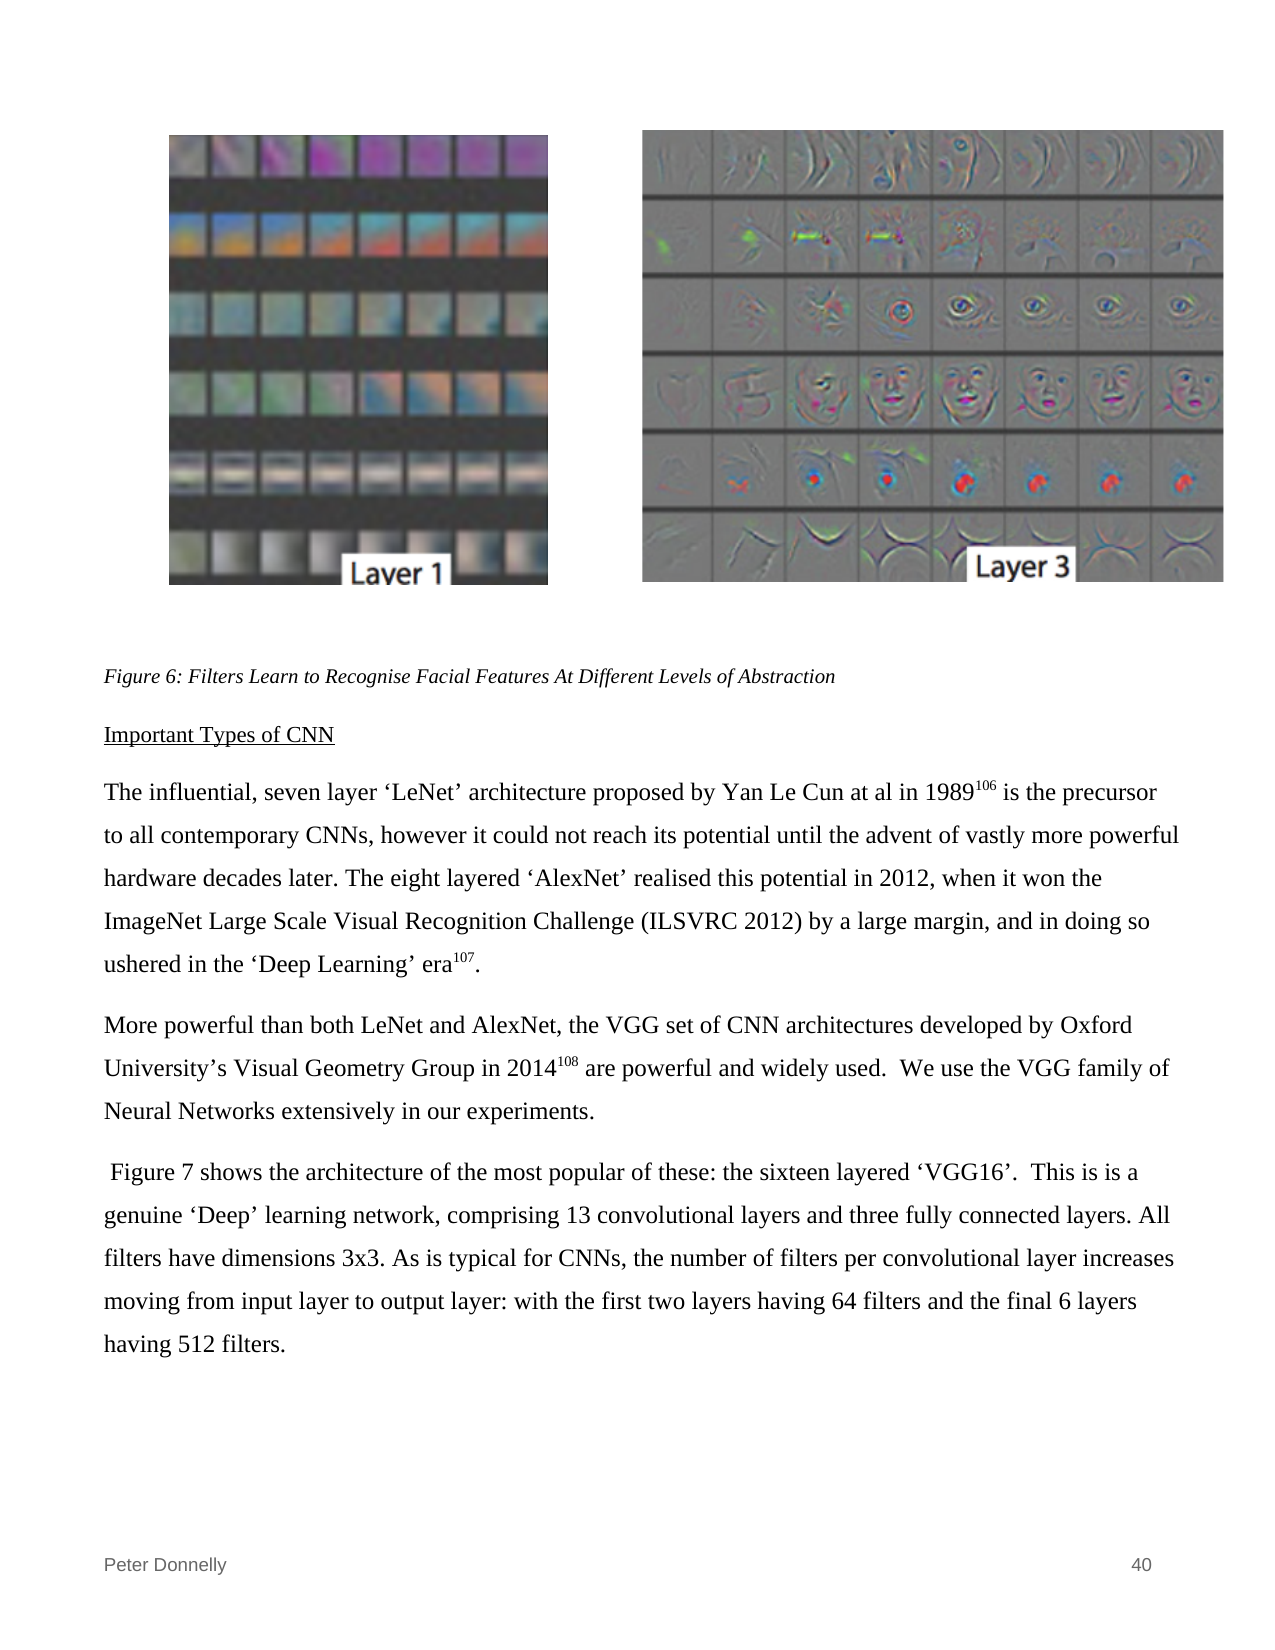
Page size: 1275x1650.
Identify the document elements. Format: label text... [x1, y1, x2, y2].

subtitle Important Types of CNN [86, 721, 1181, 747]
text Figure 6: Filters Learn to Recognise Facial Features At Different Levels of Abstraction [103, 663, 1181, 688]
table_header [104, 120, 642, 651]
text Figure 7 shows the architecture of the most popular of these: the sixteen layered ‘VGG16’. This is is a genuine ‘Deep’ learning network, comprising 13 convolutional layers and three fully connected layers. All filters have dimensions 3x3. As is typical for CNNs, the number of filters per convolutional layer increases moving from input layer to output layer: with the first two layers having 64 filters and the final 6 layers having 512 filters. [103, 1157, 1181, 1358]
picture [642, 130, 1225, 582]
picture [169, 135, 548, 585]
table_header [642, 582, 1182, 651]
table_header [642, 120, 1182, 130]
text More powerful than both LeNet and AlexNet, the VGG set of CNN architectures developed by Oxford University’s Visual Geometry Group in 2014 are powerful and widely used. We use the VGG family of Neural Networks extensively in our experiments. [103, 1010, 1181, 1125]
text The influential, seven layer ‘LeNet’ architecture proposed by Yan Le Cun at al in 1989 is the precursor to all contemporary CNNs, however it could not reach its potential until the advent of vastly more powerful hardware decades later. The eight layered ‘AlexNet’ realised this potential in 2012, when it won the ImageNet Large Scale Visual Recognition Challenge (ILSVRC 2012) by a large margin, and in doing so ushered in the ‘Deep Learning’ era. [103, 777, 1181, 978]
